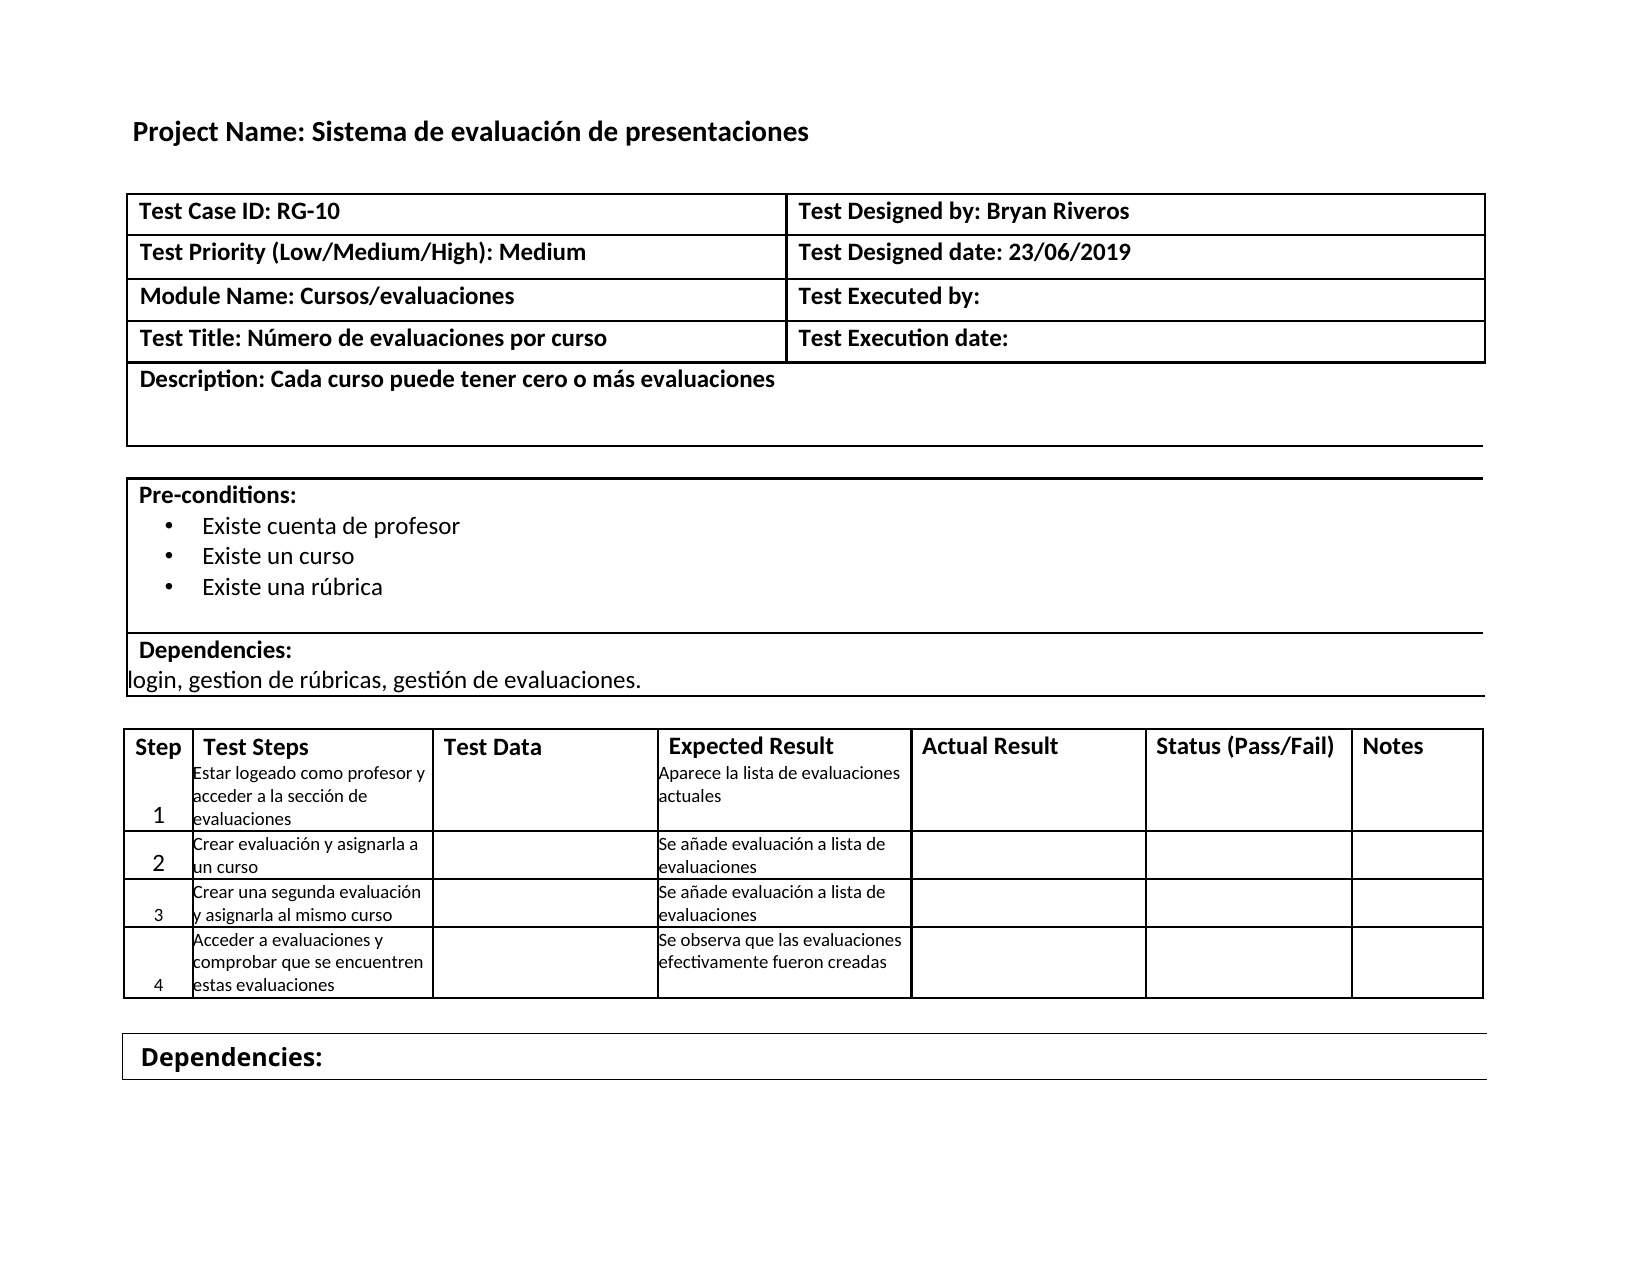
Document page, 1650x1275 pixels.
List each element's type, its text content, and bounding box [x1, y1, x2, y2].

table_cell Test Executed by: [788, 280, 1484, 320]
table_cell [434, 832, 657, 878]
table_cell Estar logeado como profesor y acceder a la sección de evaluaciones [194, 761, 432, 830]
table_cell 3 [125, 880, 192, 926]
table_cell Se añade evaluación a lista de evaluaciones [659, 880, 910, 926]
table_cell Crear evaluación y asignarla a un curso [194, 832, 432, 878]
table_cell [913, 880, 1145, 926]
table_cell [1353, 761, 1482, 830]
table_cell Test Title: Número de evaluaciones por curso [128, 322, 785, 361]
table_cell Crear una segunda evaluación y asignarla al mismo curso [194, 880, 432, 926]
table_header Actual Result [913, 730, 1145, 761]
table_cell [434, 880, 657, 926]
table_cell Description: Cada curso puede tener cero o más evaluaciones [128, 364, 1485, 445]
table_cell Test Designed by: Bryan Riveros [788, 195, 1484, 234]
table_cell [1353, 928, 1482, 997]
table_cell Test Execution date: [788, 322, 1484, 361]
table_header Step [125, 730, 192, 761]
table_cell [1147, 832, 1351, 878]
table_cell [913, 928, 1145, 997]
table_cell Pre-conditions: Existe cuenta de profesor Existe un curso Existe una rúbrica [128, 477, 1485, 632]
table_cell [1353, 880, 1482, 926]
table_cell Acceder a evaluaciones y comprobar que se encuentren estas evaluaciones [194, 928, 432, 997]
table_header Dependencies: [123, 1034, 1487, 1079]
table_cell [913, 761, 1145, 830]
table_cell Dependencies: login, gestion de rúbricas, gestión de evaluaciones. [128, 632, 1485, 695]
table_cell [786, 445, 1485, 477]
table_cell Test Designed date: 23/06/2019 [788, 236, 1484, 278]
table_cell [1147, 928, 1351, 997]
table_header Test Data [434, 730, 657, 761]
table_header Status (Pass/Fail) [1147, 730, 1351, 761]
table_header Test Steps [194, 730, 432, 761]
table_cell Test Case ID: RG-10 [128, 195, 785, 234]
table_cell Test Priority (Low/Medium/High): Medium [128, 236, 785, 278]
table_cell [434, 928, 657, 997]
table_cell 4 [125, 928, 192, 997]
table_cell [913, 832, 1145, 878]
table_cell Se observa que las evaluaciones efectivamente fueron creadas [659, 928, 910, 997]
table_cell Se añade evaluación a lista de evaluaciones [659, 832, 910, 878]
table_cell Module Name: Cursos/evaluaciones [128, 280, 785, 320]
table_header Notes [1353, 730, 1482, 761]
table_cell 2 [125, 832, 192, 878]
table_cell [127, 447, 786, 477]
table_cell Aparece la lista de evaluaciones actuales [659, 761, 910, 830]
table_cell 1 [125, 761, 192, 830]
table_header Expected Result [659, 730, 910, 761]
table_cell [127, 149, 1485, 193]
table_header Project Name: Sistema de evaluación de presentaciones [127, 103, 1485, 149]
table_cell [434, 761, 657, 830]
table_cell [1147, 880, 1351, 926]
table_cell [1147, 761, 1351, 830]
table_cell [1353, 832, 1482, 878]
